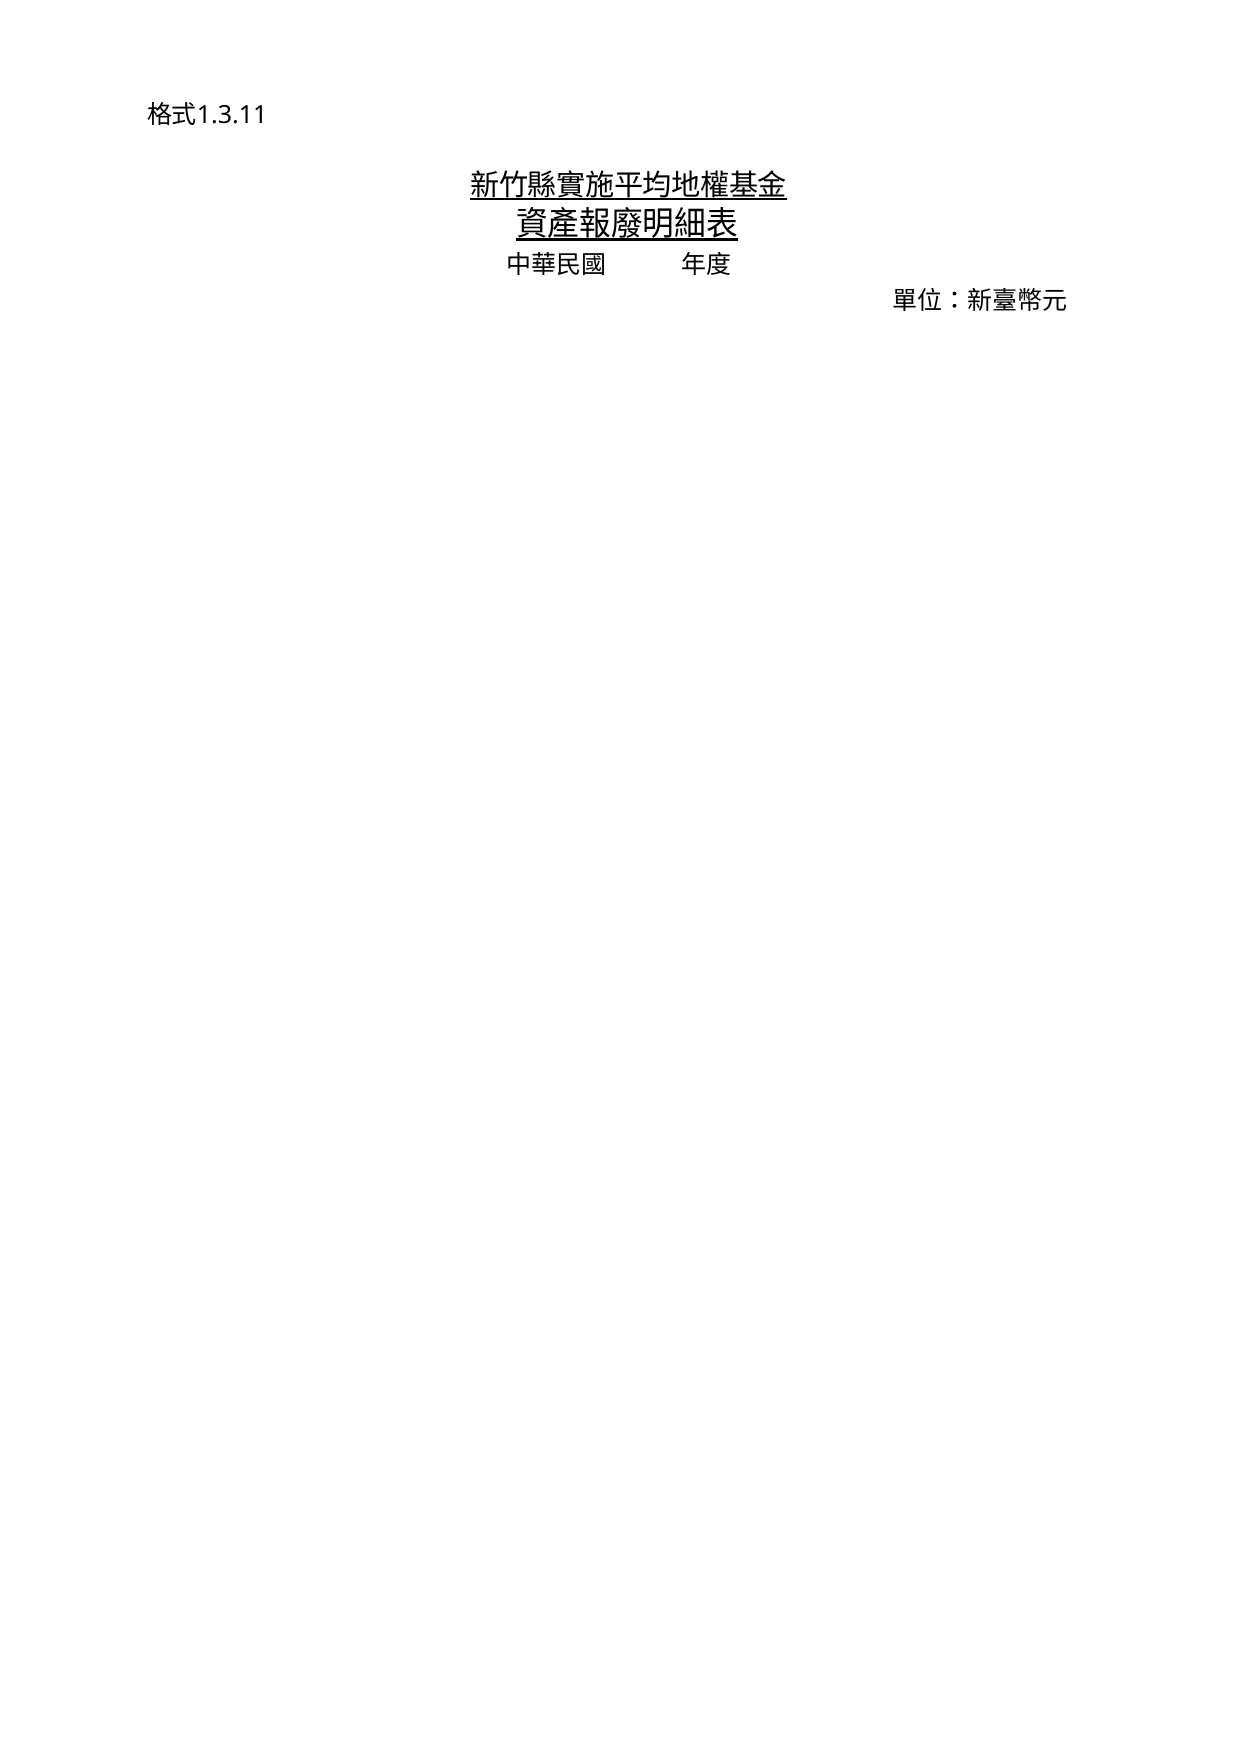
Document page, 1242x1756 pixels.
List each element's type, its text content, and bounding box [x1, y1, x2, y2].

text 資產報廢明細表 [433, 203, 820, 244]
text 格式1.3.11 [148, 95, 279, 131]
text 中華民國 年度 [425, 244, 812, 281]
text 新竹縣實施平均地權基金 [437, 165, 820, 203]
text 單位：新臺幣元 [893, 281, 1125, 317]
